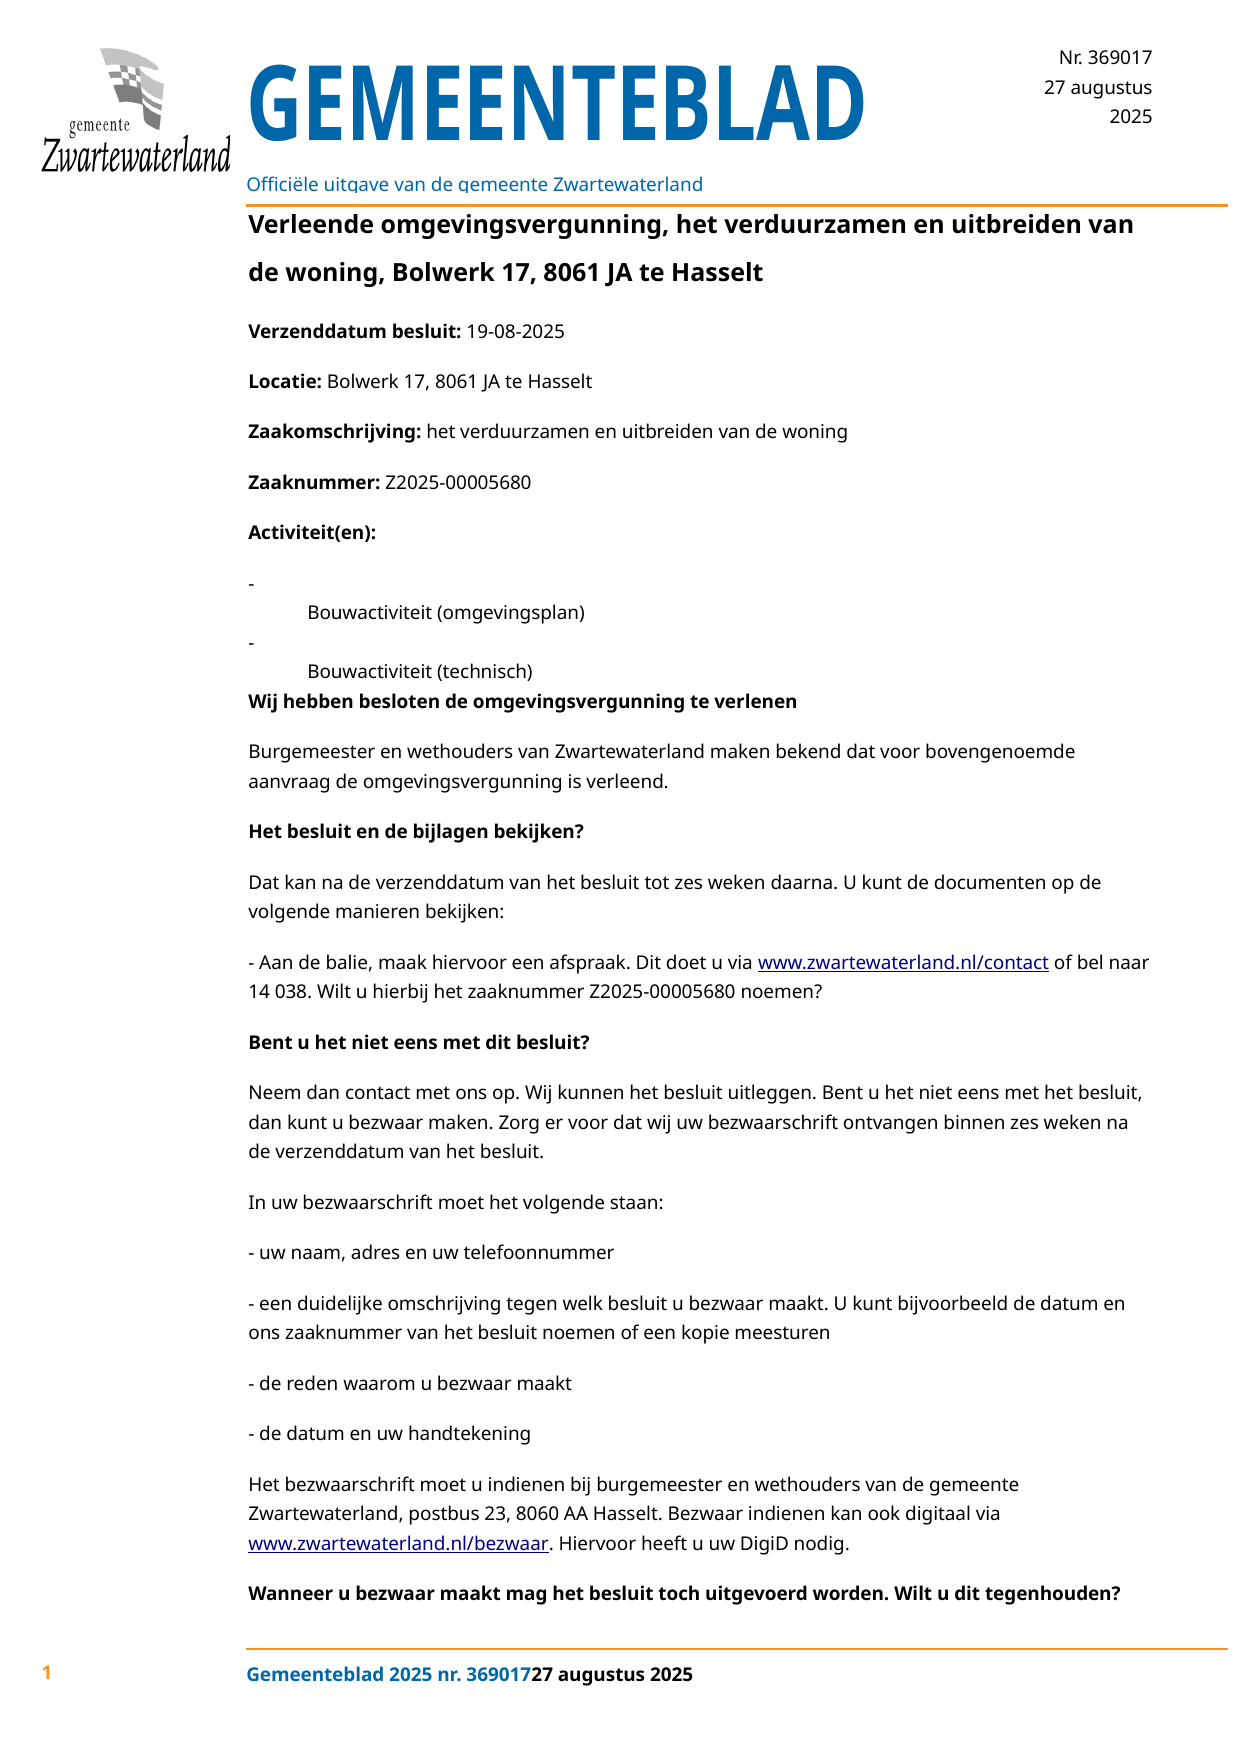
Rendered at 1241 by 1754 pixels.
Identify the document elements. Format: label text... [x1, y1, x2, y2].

text - uw naam, adres en uw telefoonnummer [248, 1239, 1152, 1265]
text - de reden waarom u bezwaar maakt [248, 1370, 1152, 1396]
text - de datum en uw handtekening [248, 1420, 1152, 1446]
text Zaaknummer: Z2025-00005680 [248, 469, 1152, 495]
text - een duidelijke omschrijving tegen welk besluit u bezwaar maakt. U kunt bijvoorbeeld de datum en ons zaaknummer van het besluit noemen of een kopie meesturen [248, 1290, 1152, 1345]
picture [41, 47, 231, 172]
list Bouwactiviteit (technisch) [248, 659, 1152, 684]
text Wanneer u bezwaar maakt mag het besluit toch uitgevoerd worden. Wilt u dit tegenhouden? [248, 1580, 1152, 1606]
list Bouwactiviteit (omgevingsplan) [248, 599, 1152, 625]
text Neem dan contact met ons op. Wij kunnen het besluit uitleggen. Bent u het niet eens met het besluit, dan kunt u bezwaar maken. Zorg er voor dat wij uw bezwaarschrift ontvangen binnen zes weken na de verzenddatum van het besluit. [248, 1079, 1152, 1164]
text Verleende omgevingsvergunning, het verduurzamen en uitbreiden van de woning, Bolwerk 17, 8061 JA te Hasselt [248, 207, 1152, 288]
text Het bezwaarschrift moet u indienen bij burgemeester en wethouders van de gemeente Zwartewaterland, postbus 23, 8060 AA Hasselt. Bezwaar indienen kan ook digitaal via www.zwartewaterland.nl/bezwaar. Hiervoor heeft u uw DigiD nodig. [248, 1471, 1152, 1556]
text Zaakomschrijving: het verduurzamen en uitbreiden van de woning [248, 419, 1152, 444]
text Burgemeester en wethouders van Zwartewaterland maken bekend dat voor bovengenoemde aanvraag de omgevingsvergunning is verleend. [248, 739, 1152, 794]
text Wij hebben besloten de omgevingsvergunning te verlenen [248, 688, 1152, 714]
text - Aan de balie, maak hiervoor een afspraak. Dit doet u via www.zwartewaterland.nl/contact of bel naar 14 038. Wilt u hierbij het zaaknummer Z2025-00005680 noemen? [248, 949, 1152, 1004]
text Locatie: Bolwerk 17, 8061 JA te Hasselt [248, 368, 1152, 394]
text Het besluit en de bijlagen bekijken? [248, 819, 1152, 844]
text Bent u het niet eens met dit besluit? [248, 1029, 1152, 1055]
text Activiteit(en): [248, 519, 1152, 545]
text Dat kan na de verzenddatum van het besluit tot zes weken daarna. U kunt de documenten op de volgende manieren bekijken: [248, 869, 1152, 924]
text Verzenddatum besluit: 19-08-2025 [248, 318, 1152, 344]
text In uw bezwaarschrift moet het volgende staan: [248, 1189, 1152, 1215]
